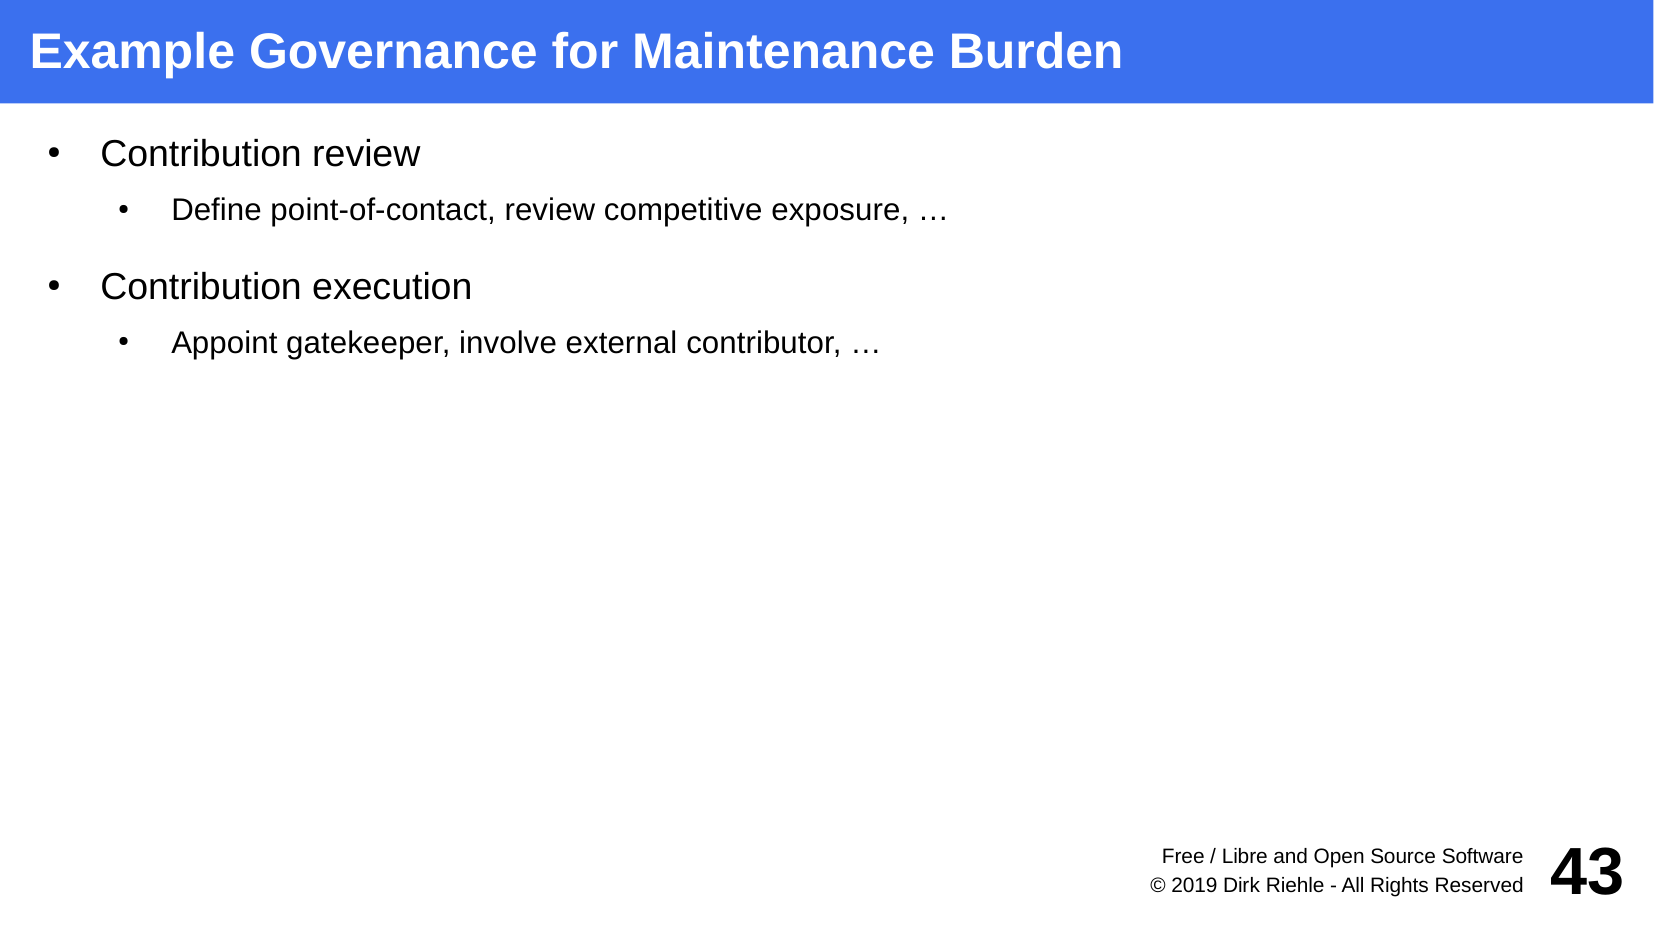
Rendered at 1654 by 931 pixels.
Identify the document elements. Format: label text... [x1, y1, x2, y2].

list Contribution review Define point-of-contact, review competitive exposure, … Contribution execution Appoint gatekeeper, involve external contributor, … [29, 132, 1625, 813]
title Example Governance for Maintenance Burden [0, 0, 1654, 104]
